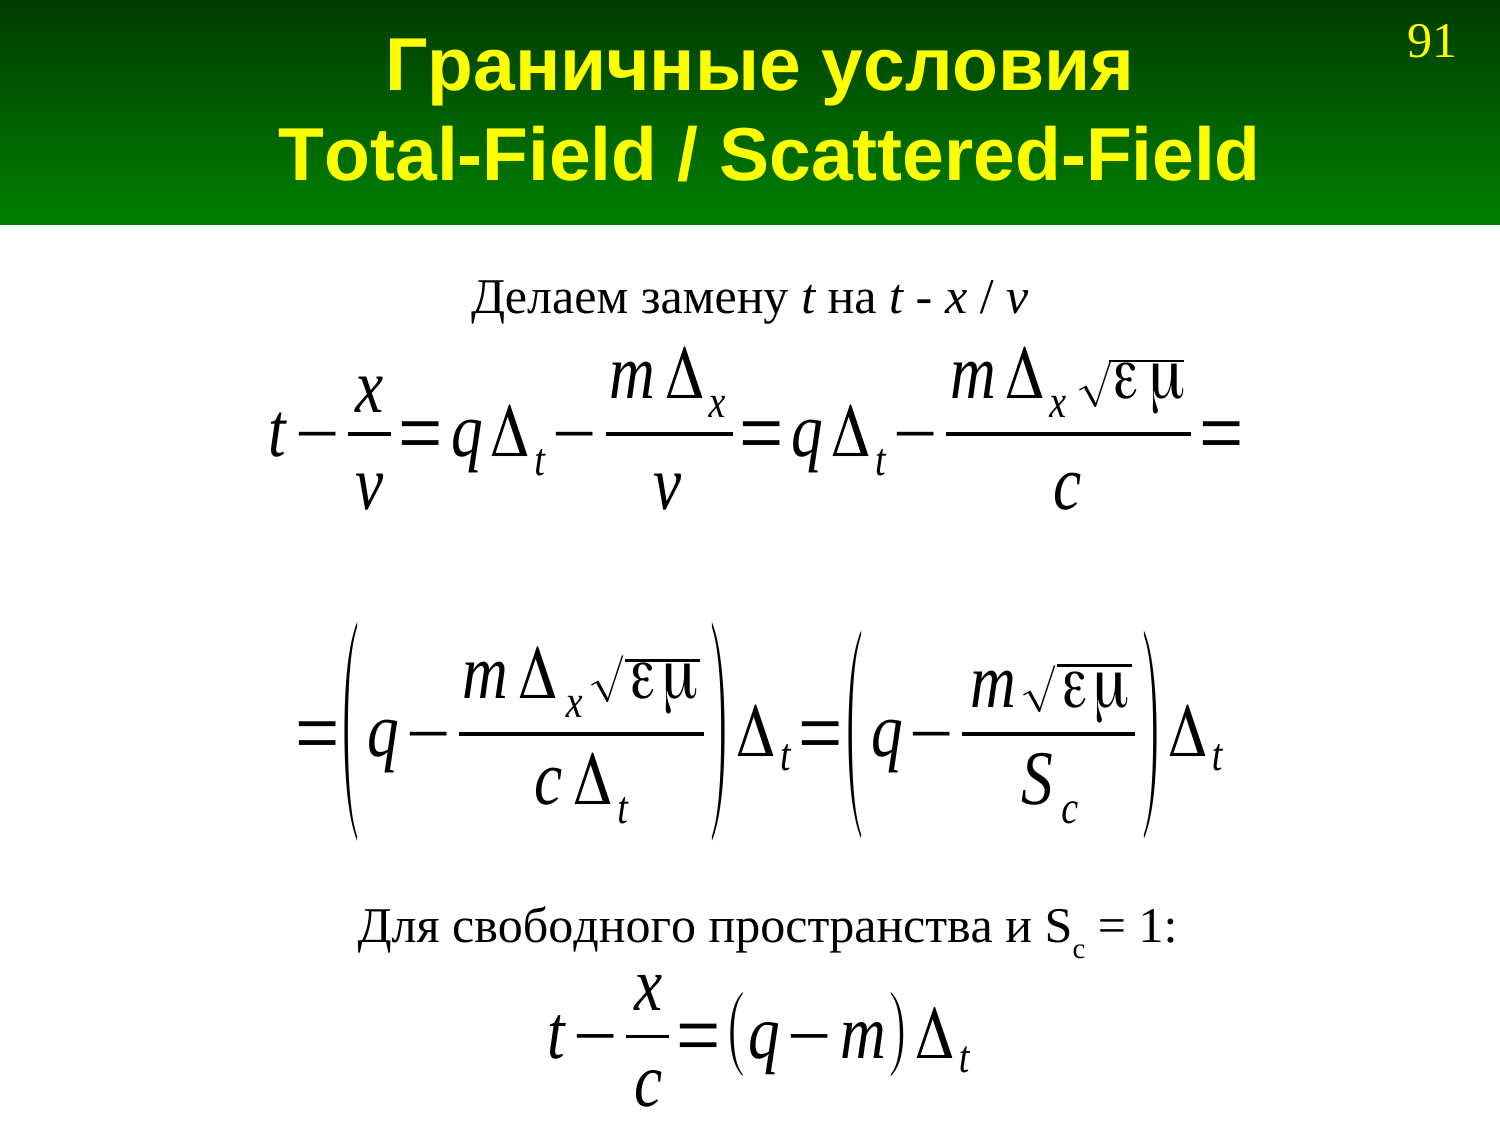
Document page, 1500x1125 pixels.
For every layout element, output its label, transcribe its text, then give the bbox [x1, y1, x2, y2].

chart [531, 972, 987, 1125]
title Граничные условия Total-Field / Scattered-Field [100, 7, 1441, 204]
text_box Для свободного пространства и Sc = 1: [342, 884, 1193, 972]
text_box Делаем замену t на t - x / v [456, 255, 1044, 330]
chart [252, 330, 1262, 846]
